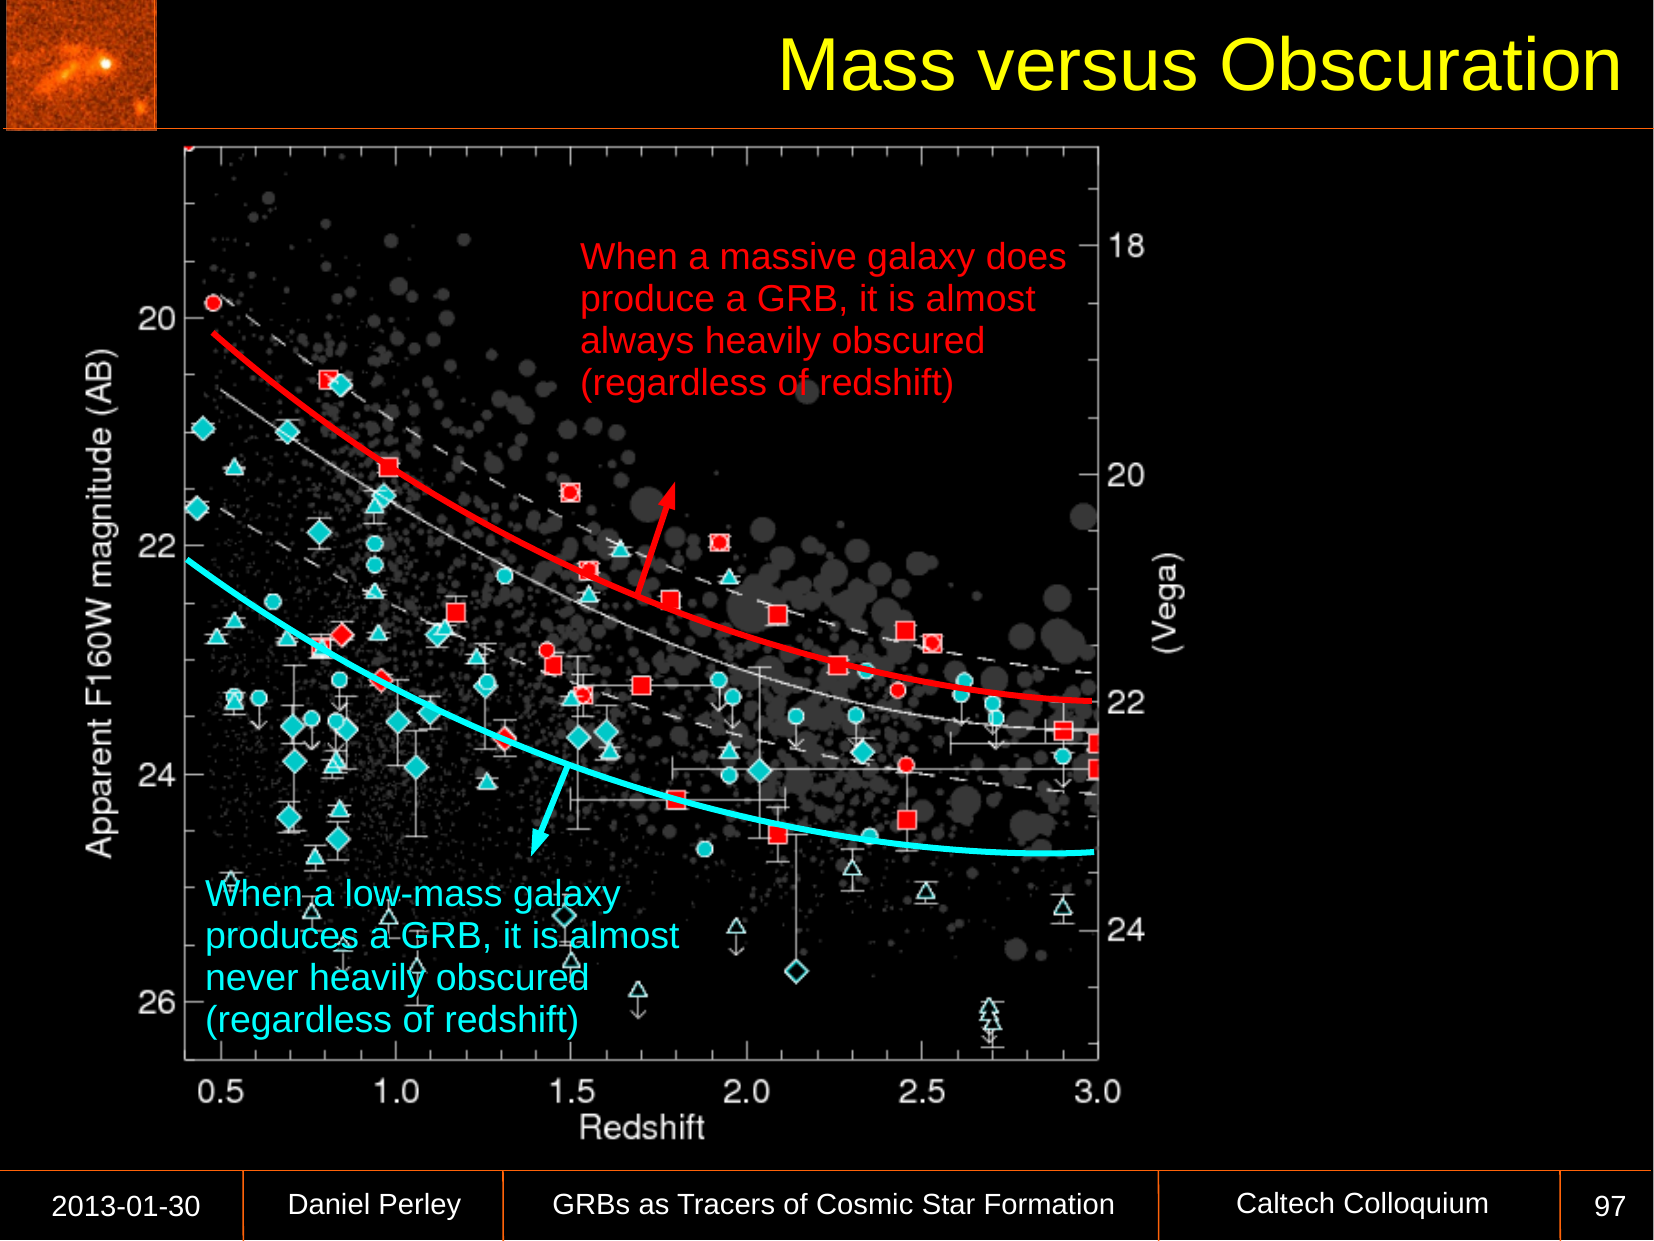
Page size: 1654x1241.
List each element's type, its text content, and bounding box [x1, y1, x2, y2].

text_box When a low-mass galaxy produces a GRB, it is almost never heavily obscured (regardless of redshift) [187, 862, 713, 1052]
picture [7, 0, 154, 128]
text_box When a massive galaxy does produce a GRB, it is almost always heavily obscured (regardless of redshift) [562, 225, 1088, 414]
picture [66, 132, 1205, 1145]
title Mass versus Obscuration [187, 21, 1624, 108]
